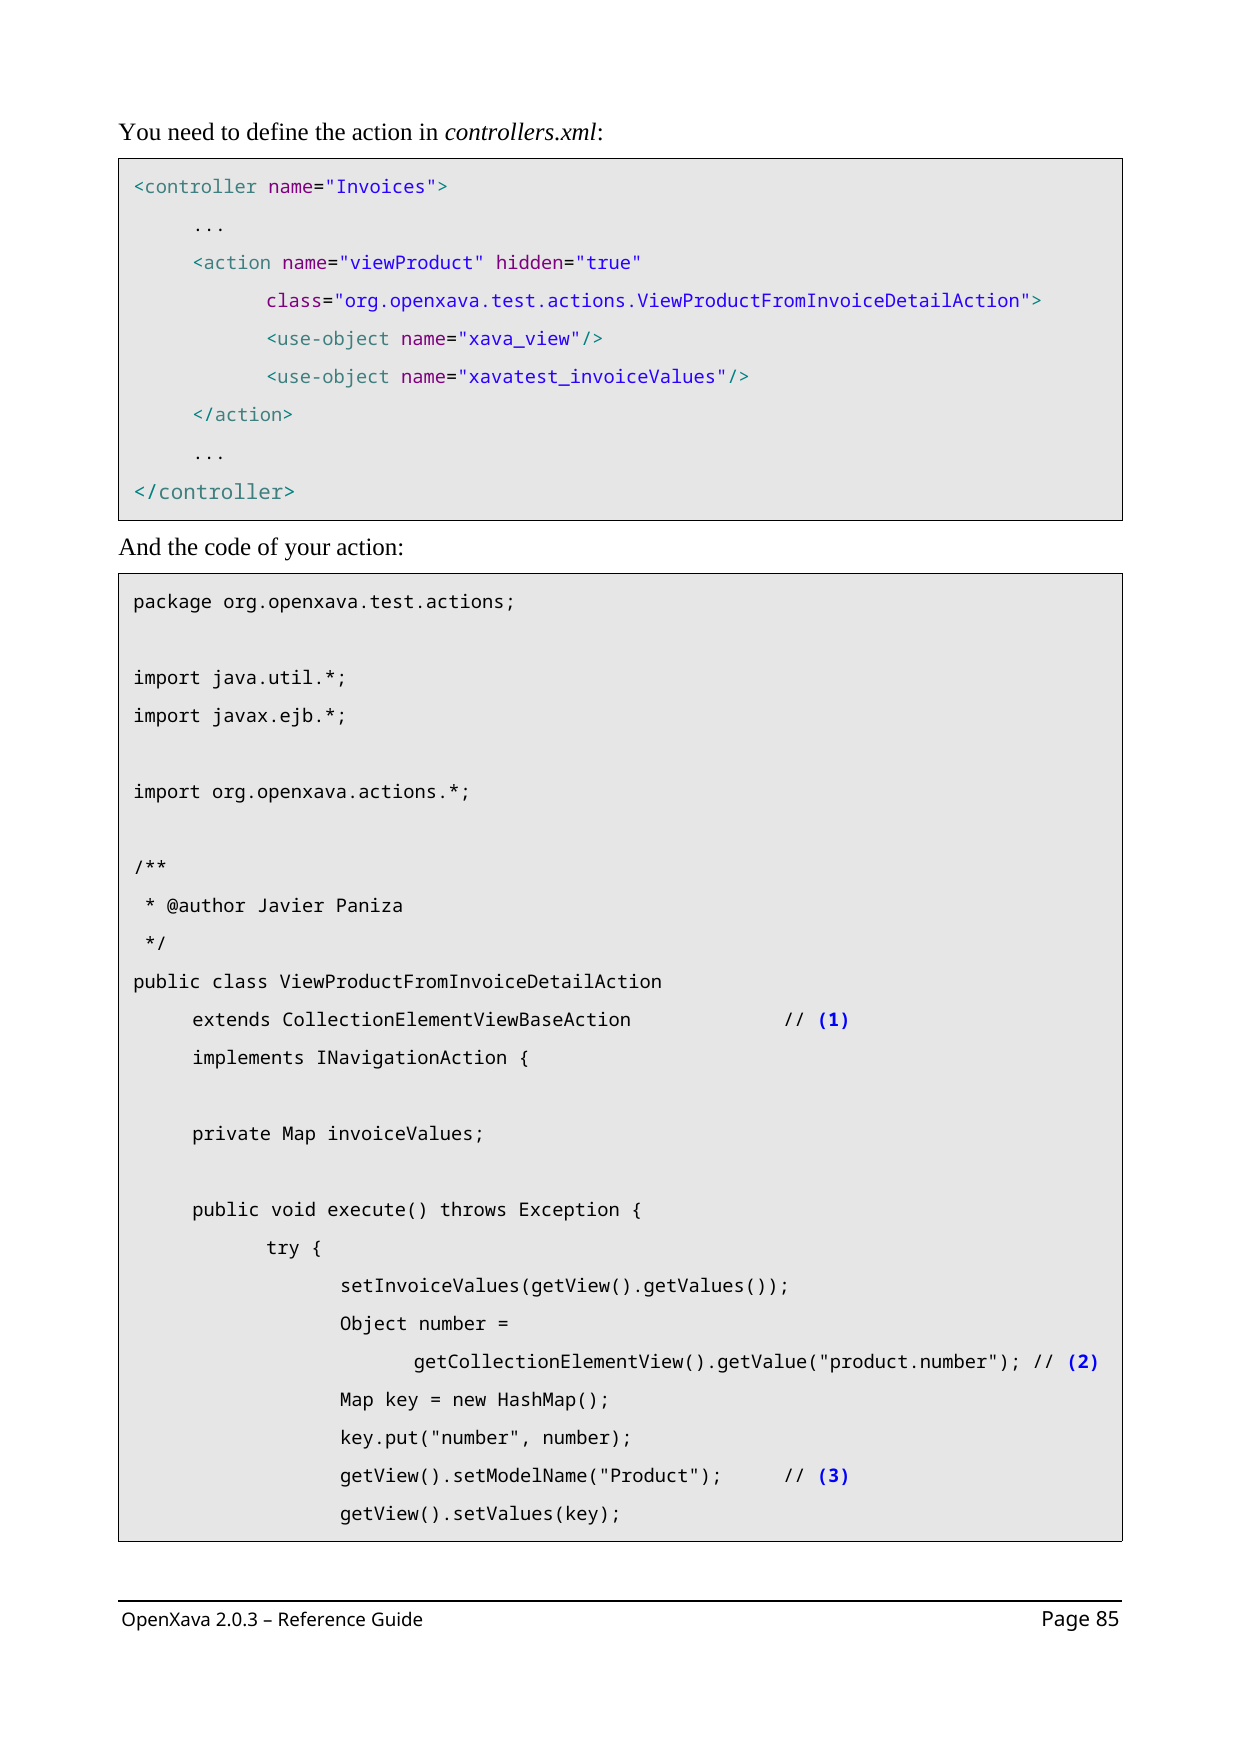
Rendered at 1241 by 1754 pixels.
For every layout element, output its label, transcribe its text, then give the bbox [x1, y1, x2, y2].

text try { [119, 1219, 1122, 1258]
text private Map invoiceValues; [119, 1106, 1122, 1143]
text </action> [119, 386, 1122, 424]
text key.put("number", number); [119, 1410, 1122, 1448]
text import javax.ejb.*; [119, 687, 1122, 725]
text getView().setValues(key); [119, 1486, 1122, 1541]
text </controller> [119, 462, 1122, 520]
text You need to define the action in controllers.xml: [118, 118, 1122, 146]
text <use-object name="xava_view"/> [119, 310, 1122, 348]
text */ [119, 915, 1122, 953]
text ... [119, 196, 1122, 234]
text And the code of your action: [118, 533, 1122, 561]
text extends CollectionElementViewBaseAction // (1) [119, 991, 1122, 1029]
text * @author Javier Paniza [119, 877, 1122, 915]
text getCollectionElementView().getValue("product.number"); // (2) [119, 1334, 1122, 1372]
text setInvoiceValues(getView().getValues()); [119, 1258, 1122, 1296]
text implements INavigationAction { [119, 1029, 1122, 1067]
text /** [119, 839, 1122, 877]
text Map key = new HashMap(); [119, 1372, 1122, 1410]
text package org.openxava.test.actions; [119, 574, 1122, 611]
text getView().setModelName("Product"); // (3) [119, 1448, 1122, 1486]
text <controller name="Invoices"> [119, 159, 1122, 196]
text <action name="viewProduct" hidden="true" [119, 234, 1122, 272]
text import org.openxava.actions.*; [119, 763, 1122, 801]
text import java.util.*; [119, 649, 1122, 687]
text Object number = [119, 1296, 1122, 1334]
text public void execute() throws Exception { [119, 1182, 1122, 1219]
text ... [119, 424, 1122, 462]
text <use-object name="xavatest_invoiceValues"/> [119, 348, 1122, 386]
text public class ViewProductFromInvoiceDetailAction [119, 953, 1122, 991]
text class="org.openxava.test.actions.ViewProductFromInvoiceDetailAction"> [119, 272, 1122, 310]
